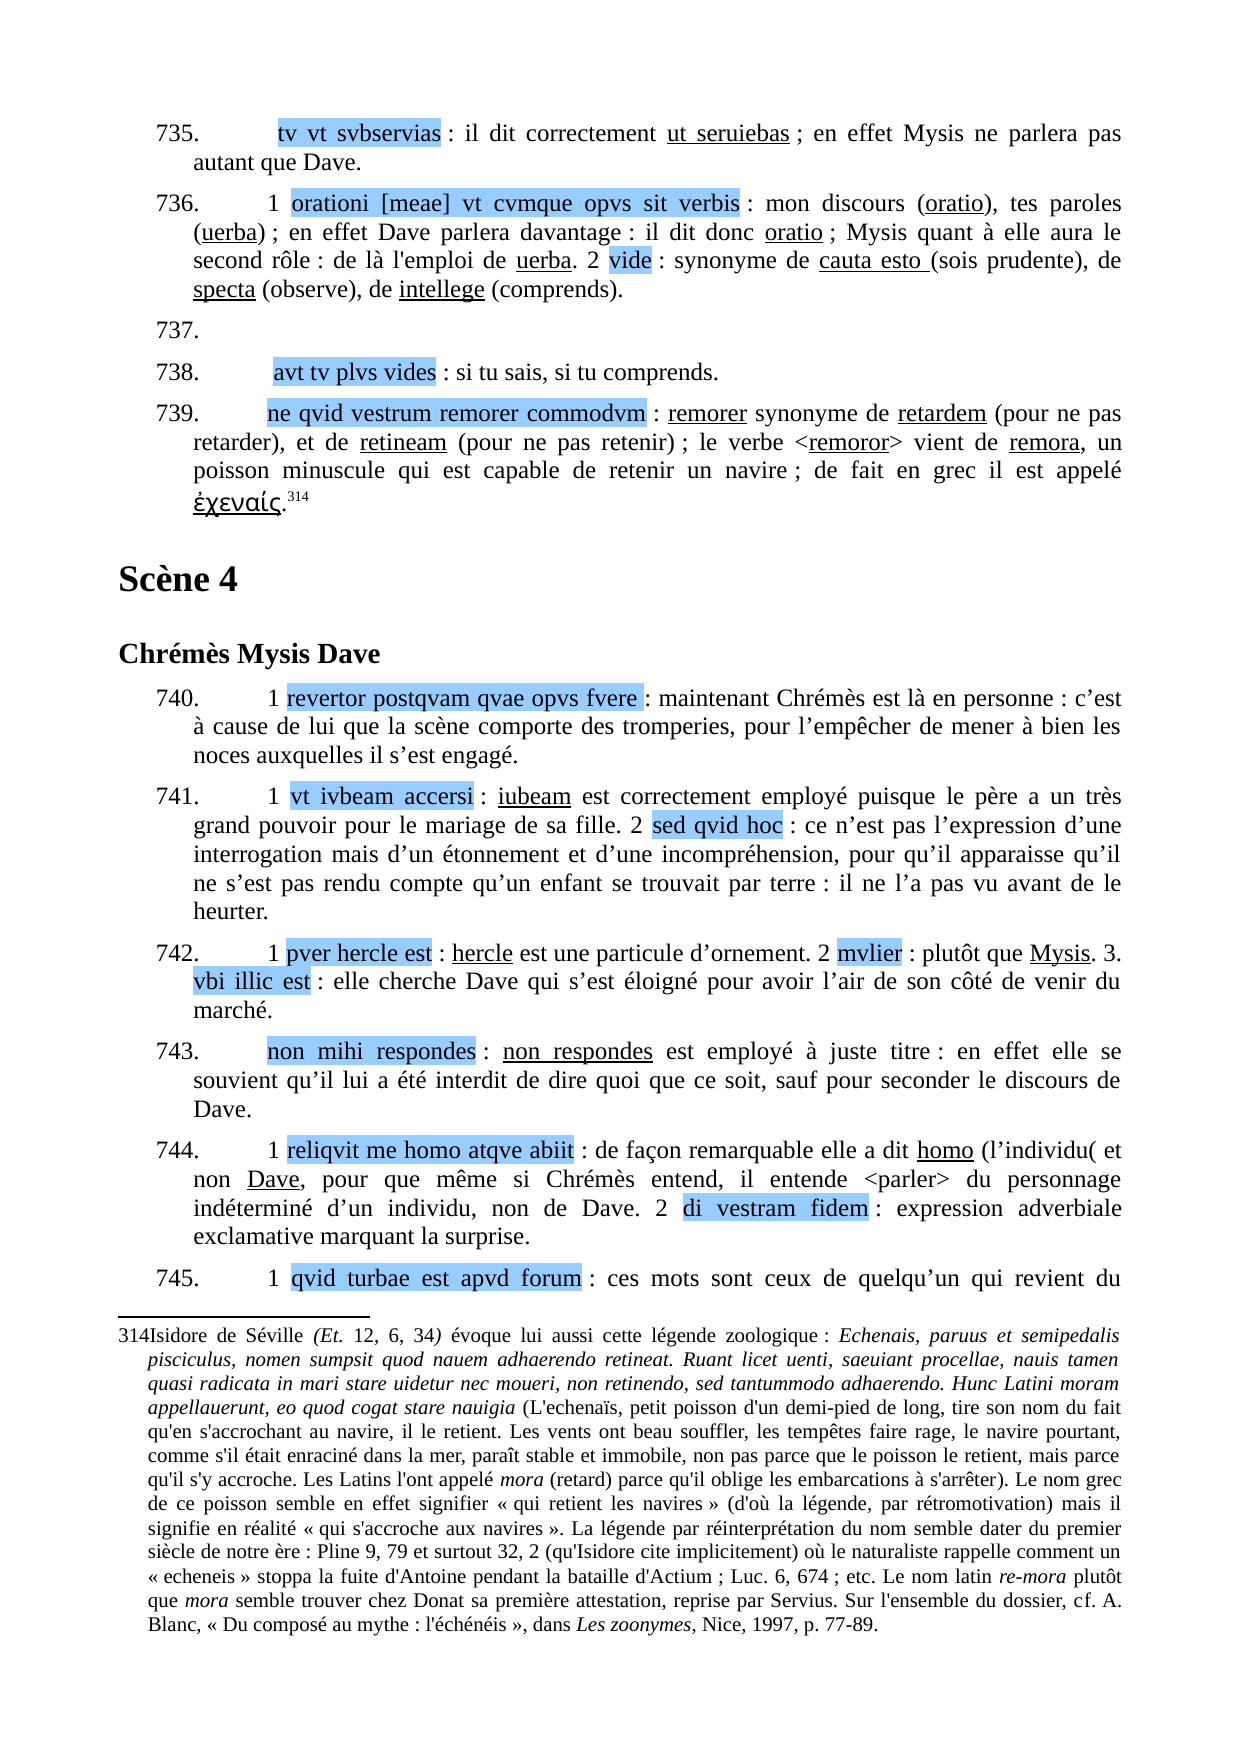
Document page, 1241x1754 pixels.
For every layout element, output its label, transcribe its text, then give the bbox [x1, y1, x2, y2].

list tv vt svbservias : il dit correctement ut seruiebas ; en effet Mysis ne parlera pas autant que Dave. [156, 118, 1122, 176]
subtitle Scène 4 [118, 556, 1122, 599]
subtitle Chrémès Mysis Dave [118, 637, 1122, 670]
list 1 orationi [meae] vt cvmque opvs sit verbis : mon discours (oratio), tes paroles (uerba) ; en effet Dave parlera davantage : il dit donc oratio ; Mysis quant à elle aura le second rôle : de là l'emploi de uerba. 2 vide : synonyme de cauta esto (sois prudente), de specta (observe), de intellege (comprends). [156, 188, 1122, 303]
list non mihi respondes : non respondes est employé à juste titre : en effet elle se souvient qu’il lui a été interdit de dire quoi que ce soit, sauf pour seconder le discours de Dave. [156, 1036, 1122, 1123]
list 1 revertor postqvam qvae opvs fvere : maintenant Chrémès est là en personne : c’est à cause de lui que la scène comporte des tromperies, pour l’empêcher de mener à bien les noces auxquelles il s’est engagé. [156, 683, 1122, 769]
list avt tv plvs vides : si tu sais, si tu comprends. [156, 357, 1122, 386]
list 1 pver hercle est : hercle est une particule d’ornement. 2 mvlier : plutôt que Mysis. 3. vbi illic est : elle cherche Dave qui s’est éloigné pour avoir l’air de son côté de venir du marché. [156, 938, 1122, 1024]
list Isidore de Séville (Et. 12, 6, 34) évoque lui aussi cette légende zoologique : Echenais, paruus et semipedalis pisciculus, nomen sumpsit quod nauem adhaerendo retineat. Ruant licet uenti, saeuiant procellae, nauis tamen quasi radicata in mari stare uidetur nec moueri, non retinendo, sed tantummodo adhaerendo. Hunc Latini moram appellauerunt, eo quod cogat stare nauigia (L'echenaïs, petit poisson d'un demi-pied de long, tire son nom du fait qu'en s'accrochant au navire, il le retient. Les vents ont beau souffler, les tempêtes faire rage, le navire pourtant, comme s'il était enraciné dans la mer, paraît stable et immobile, non pas parce que le poisson le retient, mais parce qu'il s'y accroche. Les Latins l'ont appelé mora (retard) parce qu'il oblige les embarcations à s'arrêter). Le nom grec de ce poisson semble en effet signifier « qui retient les navires » (d'où la légende, par rétromotivation) mais il signifie en réalité « qui s'accroche aux navires ». La légende par réinterprétation du nom semble dater du premier siècle de notre ère : Pline 9, 79 et surtout 32, 2 (qu'Isidore cite implicitement) où le naturaliste rappelle comment un « echeneis » stoppa la fuite d'Antoine pendant la bataille d'Actium ; Luc. 6, 674 ; etc. Le nom latin re-mora plutôt que mora semble trouver chez Donat sa première attestation, reprise par Servius. Sur l'ensemble du dossier, cf. A. Blanc, « Du composé au mythe : l'échénéis », dans Les zoonymes, Nice, 1997, p. 77-89. [118, 1323, 1122, 1636]
list 1 qvid turbae est apvd forum : ces mots sont ceux de quelqu’un qui revient du [156, 1263, 1122, 1291]
list 1 vt ivbeam accersi : iubeam est correctement employé puisque le père a un très grand pouvoir pour le mariage de sa fille. 2 sed qvid hoc : ce n’est pas l’expression d’une interrogation mais d’un étonnement et d’une incompréhension, pour qu’il apparaisse qu’il ne s’est pas rendu compte qu’un enfant se trouvait par terre : il ne l’a pas vu avant de le heurter. [156, 781, 1122, 925]
list ne qvid vestrum remorer commodvm : remorer synonyme de retardem (pour ne pas retarder), et de retineam (pour ne pas retenir) ; le verbe <remoror> vient de remora, un poisson minuscule qui est capable de retenir un navire ; de fait en grec il est appelé ἐχεναίς. [156, 398, 1122, 518]
list 1 reliqvit me homo atqve abiit : de façon remarquable elle a dit homo (l’individu( et non Dave, pour que même si Chrémès entend, il entende <parler> du personnage indéterminé d’un individu, non de Dave. 2 di vestram fidem : expression adverbiale exclamative marquant la surprise. [156, 1135, 1122, 1250]
